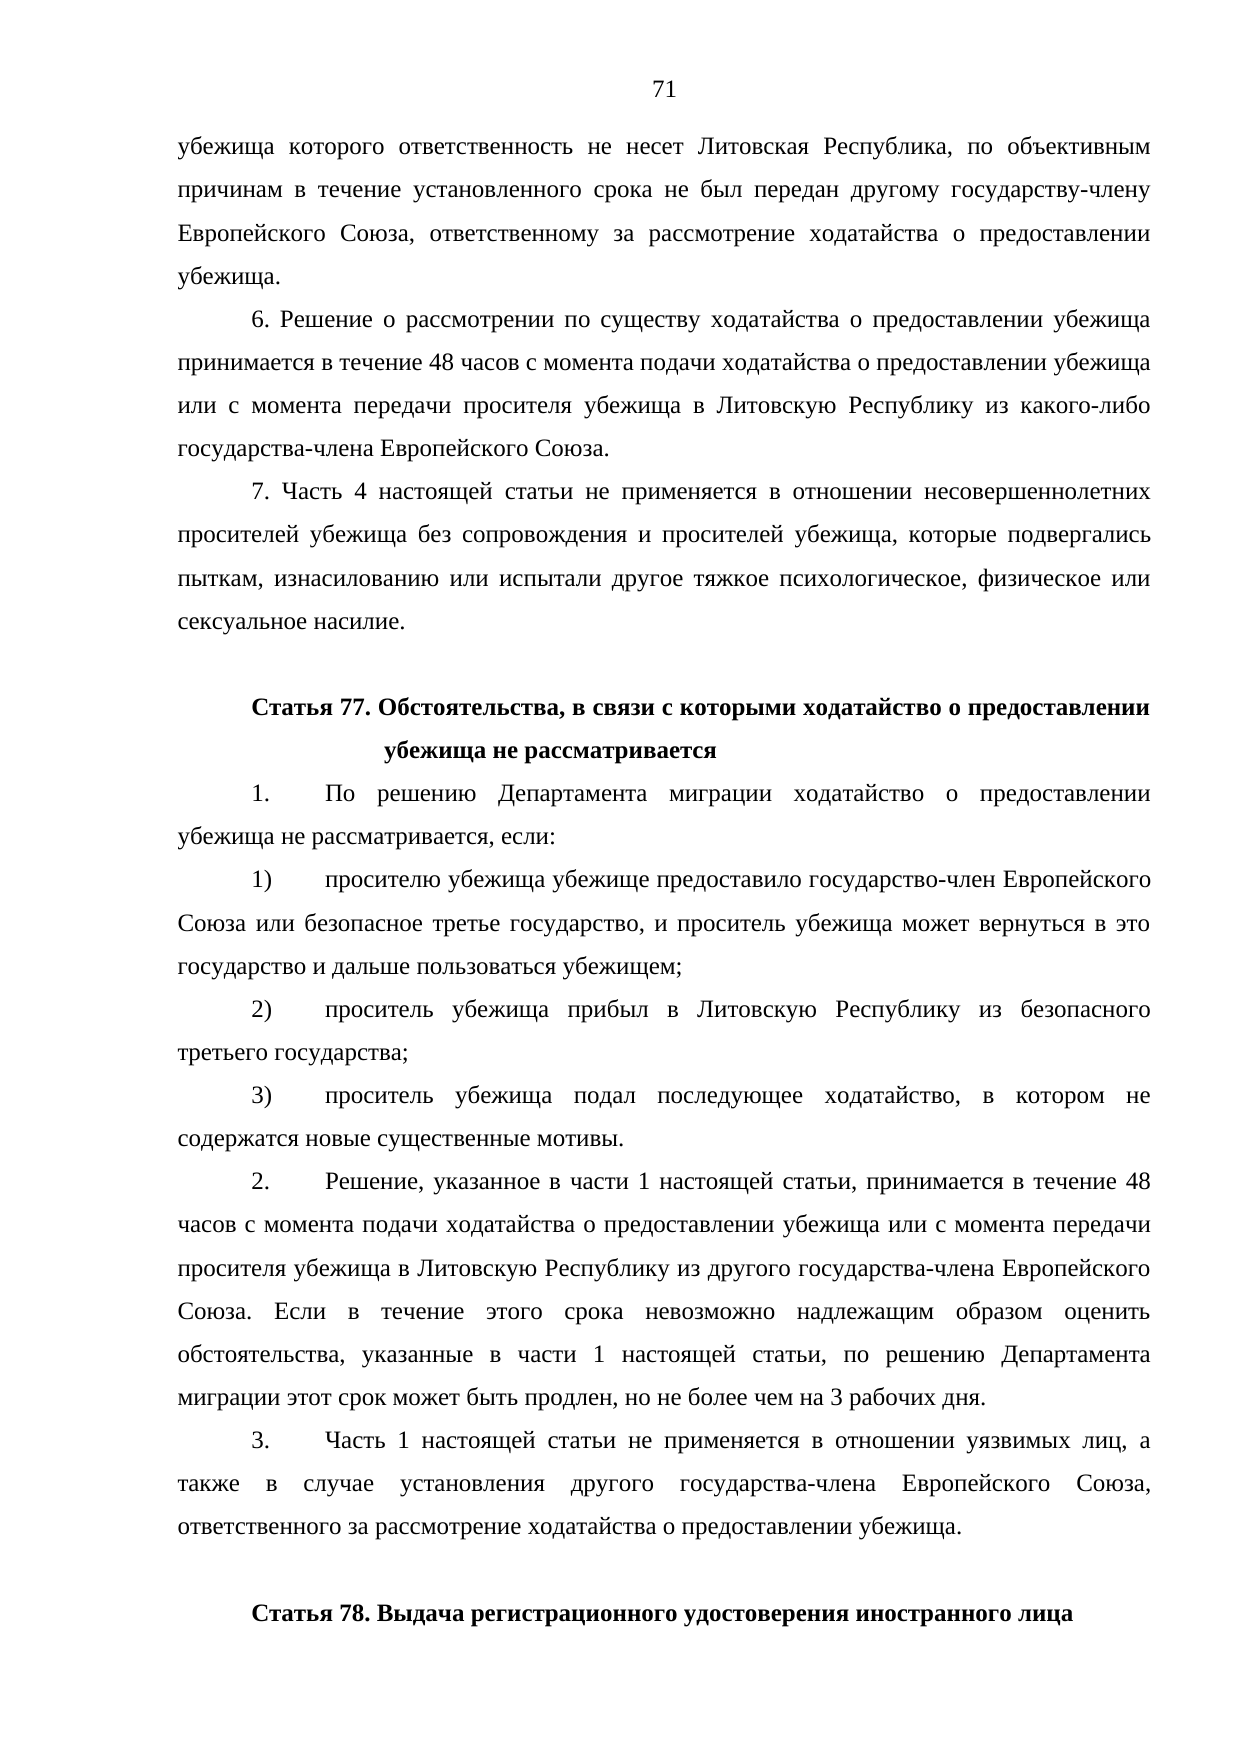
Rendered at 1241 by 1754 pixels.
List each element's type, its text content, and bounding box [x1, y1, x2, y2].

text 1. По решению Департамента миграции ходатайство о предоставлении убежища не рассматривается, если: [177, 778, 1152, 850]
text 1) просителю убежища убежище предоставило государство-член Европейского Союза или безопасное третье государство, и проситель убежища может вернуться в это государство и дальше пользоваться убежищем; [177, 864, 1152, 979]
text 6. Решение о рассмотрении по существу ходатайства о предоставлении убежища принимается в течение 48 часов с момента подачи ходатайства о предоставлении убежища или с момента передачи просителя убежища в Литовскую Республику из какого-либо государства-члена Европейского Союза. [177, 304, 1152, 462]
text 2. Решение, указанное в части 1 настоящей статьи, принимается в течение 48 часов с момента подачи ходатайства о предоставлении убежища или с момента передачи просителя убежища в Литовскую Республику из другого государства-члена Европейского Союза. Если в течение этого срока невозможно надлежащим образом оценить обстоятельства, указанные в части 1 настоящей статьи, по решению Департамента миграции этот срок может быть продлен, но не более чем на 3 рабочих дня. [177, 1166, 1152, 1411]
text 2) проситель убежища прибыл в Литовскую Республику из безопасного третьего государства; [177, 994, 1152, 1066]
text Статья 77. Обстоятельства, в связи с которыми ходатайство о предоставлении убежища не рассматривается [251, 692, 1152, 764]
text 3) проситель убежища подал последующее ходатайство, в котором не содержатся новые существенные мотивы. [177, 1080, 1152, 1152]
text 7. Часть 4 настоящей статьи не применяется в отношении несовершеннолетних просителей убежища без сопровождения и просителей убежища, которые подвергались пыткам, изнасилованию или испытали другое тяжкое психологическое, физическое или сексуальное насилие. [177, 476, 1152, 634]
text Статья 78. Выдача регистрационного удостоверения иностранного лица [177, 1598, 1152, 1626]
text убежища которого ответственность не несет Литовская Республика, по объективным причинам в течение установленного срока не был передан другому государству-члену Европейского Союза, ответственному за рассмотрение ходатайства о предоставлении убежища. [177, 131, 1152, 289]
text 3. Часть 1 настоящей статьи не применяется в отношении уязвимых лиц, а также в случае установления другого государства-члена Европейского Союза, ответственного за рассмотрение ходатайства о предоставлении убежища. [177, 1425, 1152, 1540]
